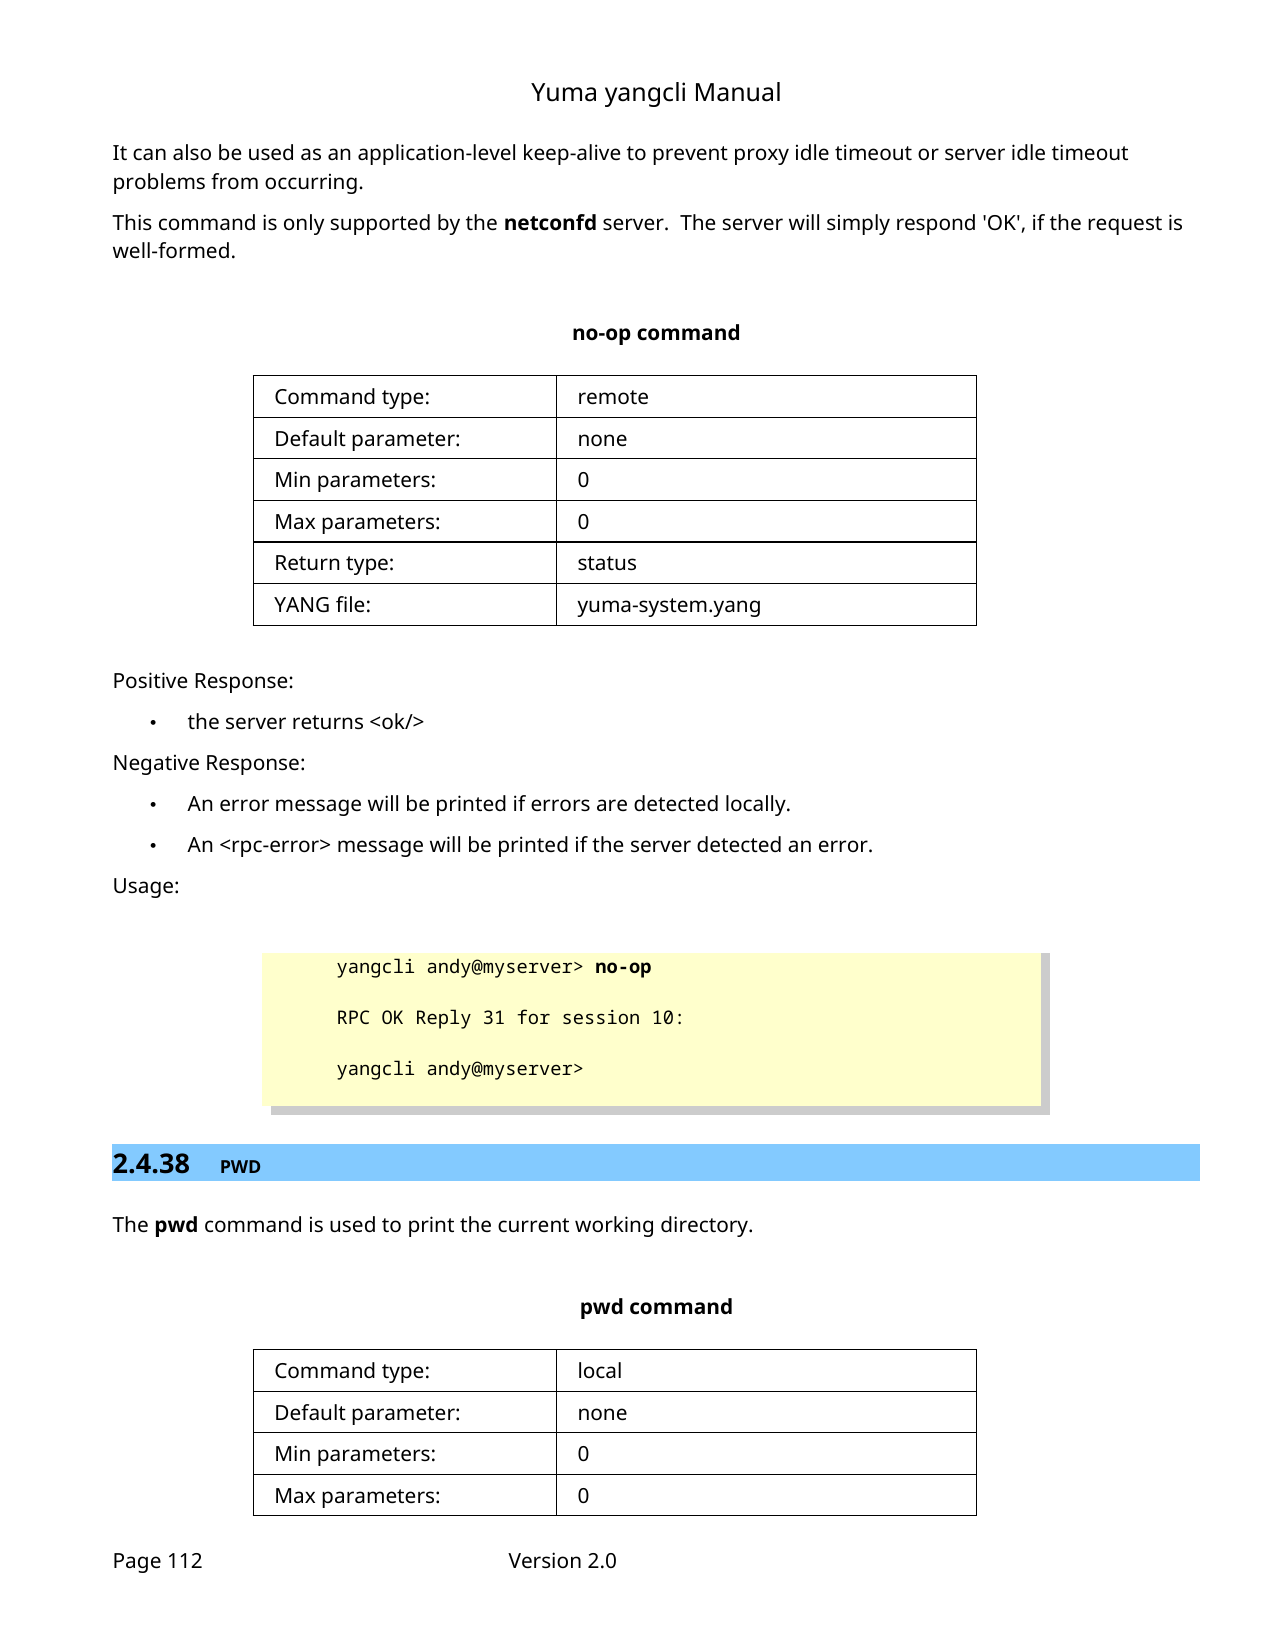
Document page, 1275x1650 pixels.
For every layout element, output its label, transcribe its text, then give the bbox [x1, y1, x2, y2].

table_cell Default parameter: [254, 418, 556, 458]
text Positive Response: [112, 666, 1200, 695]
table_cell 0 [557, 1475, 976, 1515]
text This command is only supported by the netconfd server. The server will simply respond 'OK', if the request is well-formed. [112, 208, 1200, 265]
table_cell none [557, 1392, 976, 1432]
table_cell 0 [557, 1433, 976, 1474]
table_cell 0 [557, 459, 976, 500]
list An error message will be printed if errors are detected locally. [150, 789, 1200, 818]
table_cell YANG file: [254, 584, 556, 624]
list An <rpc-error> message will be printed if the server detected an error. [150, 830, 1200, 859]
text It can also be used as an application-level keep-alive to prevent proxy idle timeout or server idle timeout problems from occurring. [112, 138, 1200, 195]
text The pwd command is used to print the current working directory. [112, 1210, 1200, 1239]
table_cell Min parameters: [254, 1433, 556, 1474]
table_cell Max parameters: [254, 501, 556, 541]
table_cell Default parameter: [254, 1392, 556, 1432]
text yangcli andy@myserver> no-op [262, 953, 1041, 978]
table_header Command type: [254, 1350, 556, 1391]
table_cell 0 [557, 501, 976, 541]
table_cell yuma-system.yang [557, 584, 976, 624]
text Negative Response: [112, 748, 1200, 777]
text RPC OK Reply 31 for session 10: [262, 1004, 1041, 1029]
table_cell none [557, 418, 976, 458]
table_cell status [557, 543, 976, 583]
table_header local [557, 1350, 976, 1391]
text yangcli andy@myserver> [262, 1055, 1041, 1081]
text Usage: [112, 871, 1200, 899]
table_cell Return type: [254, 543, 556, 583]
subtitle pwd command [127, 1292, 1185, 1321]
subtitle pwd [112, 1144, 1200, 1181]
table_header Command type: [254, 376, 556, 417]
table_cell Min parameters: [254, 459, 556, 500]
table_cell Max parameters: [254, 1475, 556, 1515]
list the server returns <ok/> [150, 707, 1200, 736]
subtitle no-op command [127, 318, 1185, 347]
table_header remote [557, 376, 976, 417]
